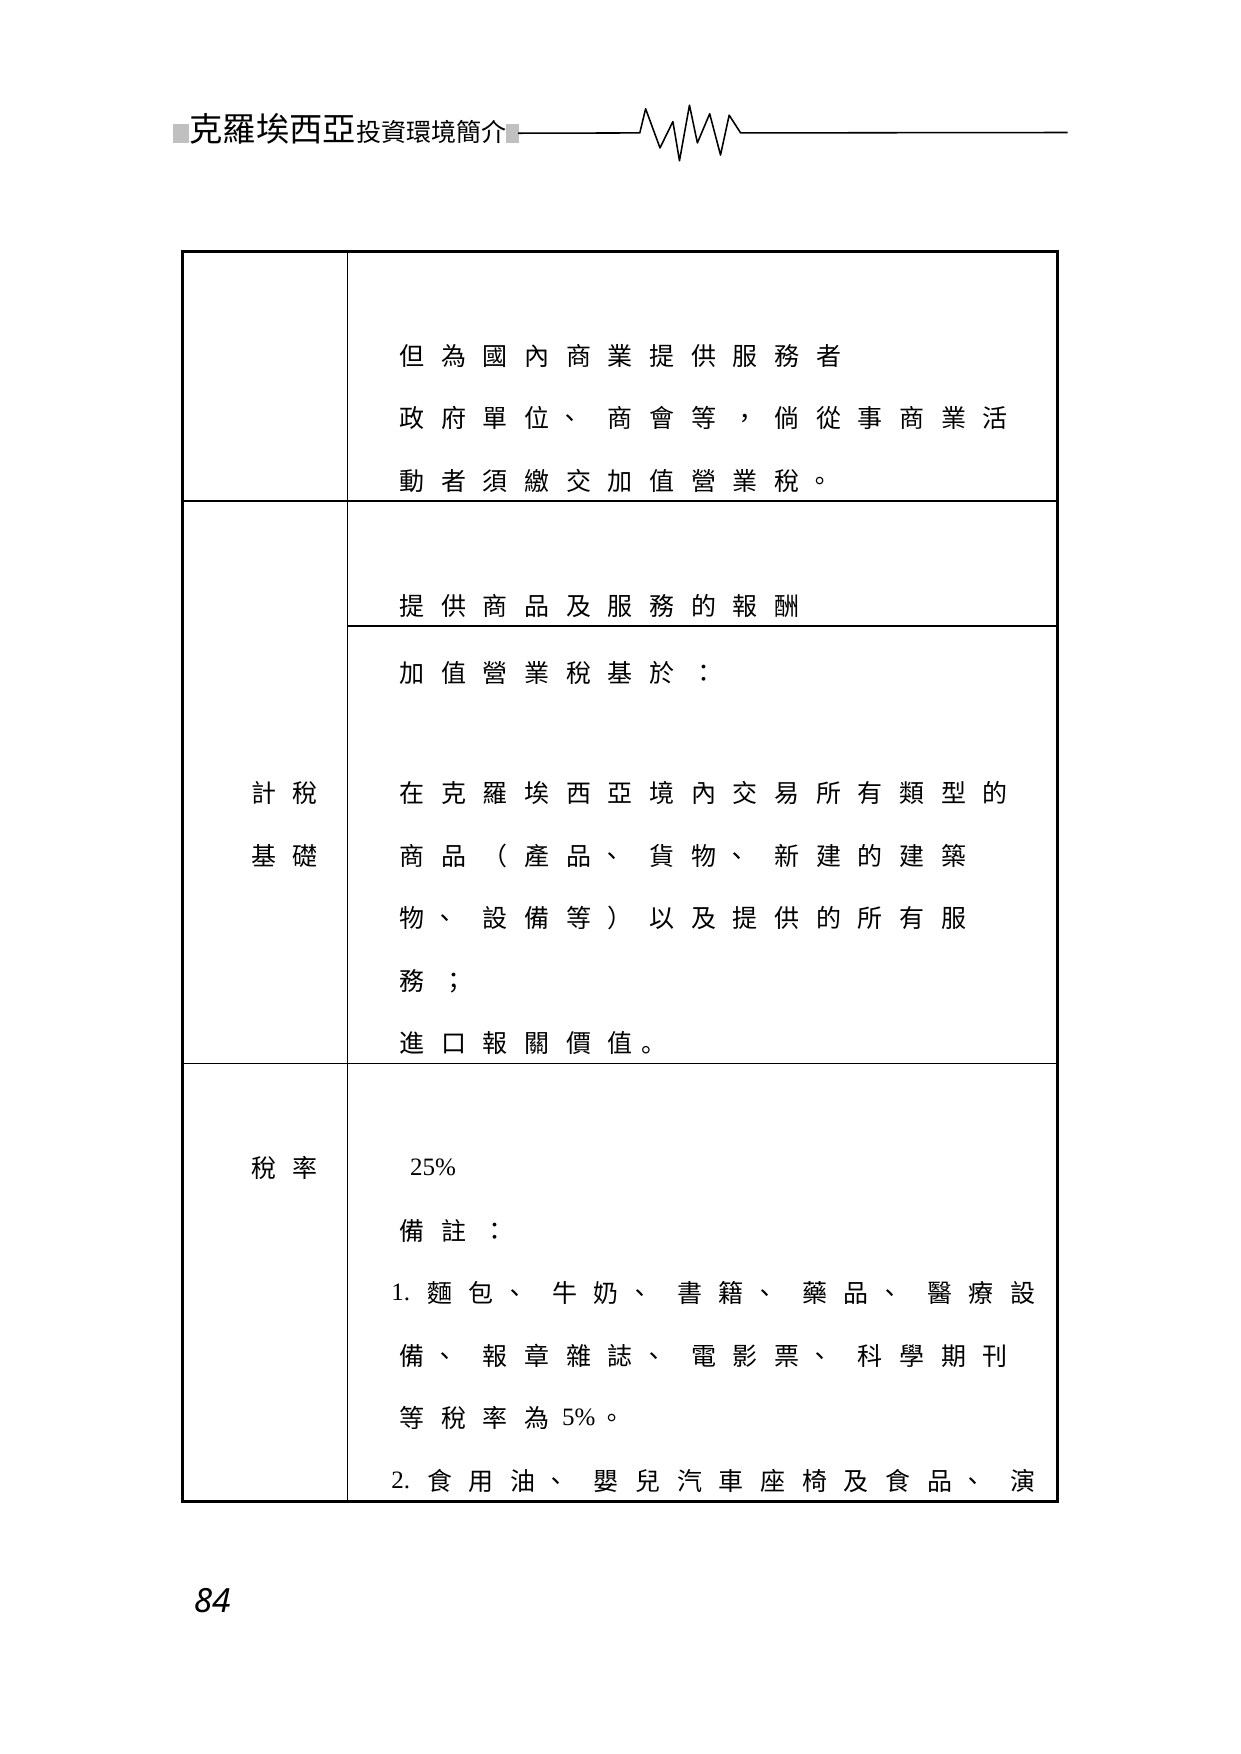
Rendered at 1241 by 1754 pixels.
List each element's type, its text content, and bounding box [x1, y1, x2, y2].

table_cell 25% 備註： 1. 麵包、牛奶、書籍、藥品、醫療設備、報章雜誌、電影票、科學期刊等稅率為5%。 2. 食用油、嬰兒汽車座椅及食品、演 [348, 1064, 1056, 1500]
table_cell 計稅基礎 [184, 502, 347, 1063]
table_header [184, 253, 347, 500]
table_cell 提供商品及服務的報酬 [348, 502, 1056, 625]
table_cell 加值營業稅基於： 在克羅埃西亞境內交易所有類型的商品（產品、貨物、新建的建築物、設備等）以及提供的所有服務； 進口報關價值。 [348, 627, 1056, 1063]
table_header 但為國內商業提供服務者 政府單位、商會等，倘從事商業活動者須繳交加值營業稅。 [348, 253, 1056, 500]
table_cell 稅率 [184, 1064, 347, 1500]
